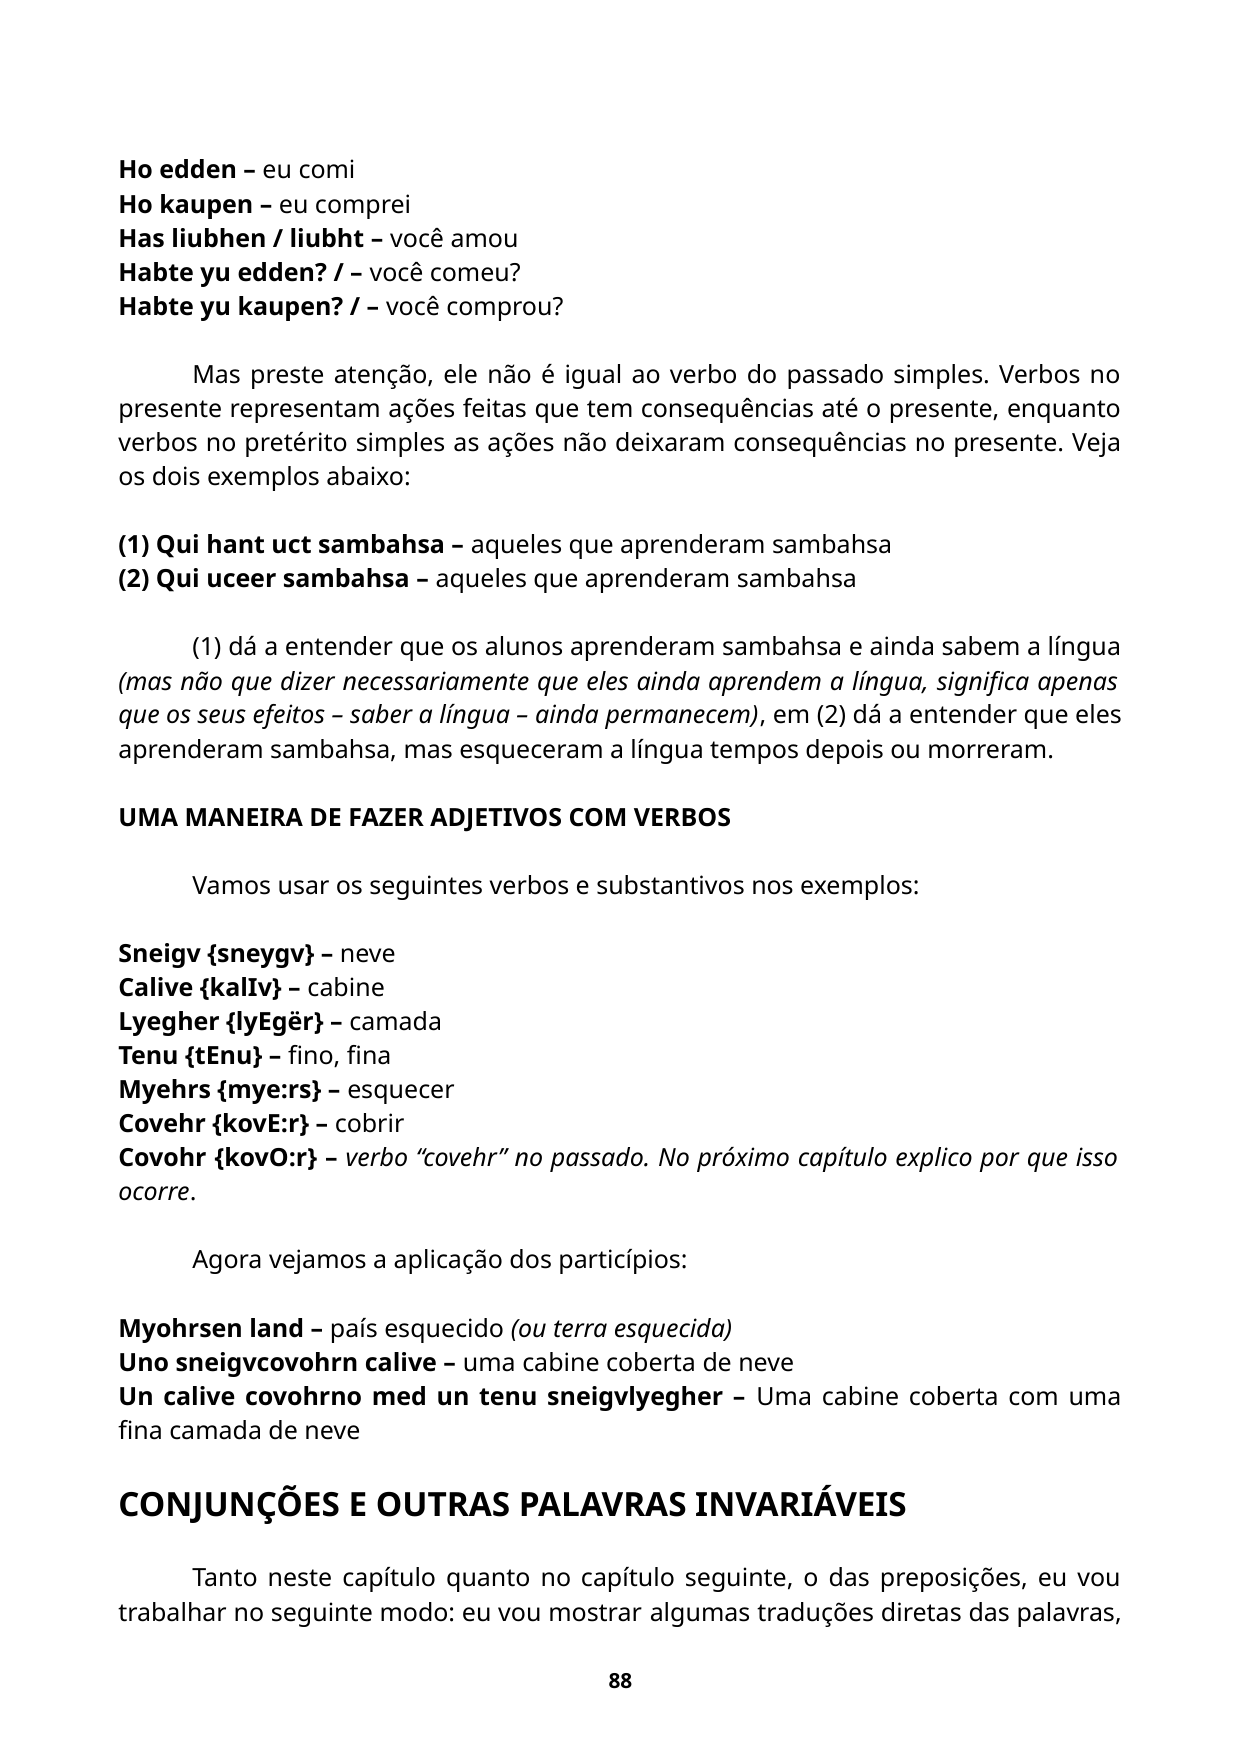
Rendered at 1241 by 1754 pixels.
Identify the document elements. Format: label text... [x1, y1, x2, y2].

text Covehr {kovE:r} – cobrir [118, 1106, 1122, 1140]
text Vamos usar os seguintes verbos e substantivos nos exemplos: [118, 867, 1122, 902]
text Calive {kalIv} – cabine [118, 970, 1122, 1004]
text (2) Qui uceer sambahsa – aqueles que aprenderam sambahsa [118, 561, 1122, 595]
text Sneigv {sneygv} – neve [118, 936, 1122, 970]
text Un calive covohrno med un tenu sneigvlyegher – Uma cabine coberta com uma fina camada de neve [118, 1378, 1122, 1447]
text Agora vejamos a aplicação dos particípios: [118, 1242, 1122, 1276]
text Ho edden – eu comi [118, 152, 1122, 186]
text Habte yu kaupen? / – você comprou? [118, 288, 1122, 322]
text Tenu {tEnu} – fino, fina [118, 1038, 1122, 1072]
text (1) Qui hant uct sambahsa – aqueles que aprenderam sambahsa [118, 527, 1122, 561]
text Uno sneigvcovohrn calive – uma cabine coberta de neve [118, 1344, 1122, 1378]
text Mas preste atenção, ele não é igual ao verbo do passado simples. Verbos no presente representam ações feitas que tem consequências até o presente, enquanto verbos no pretérito simples as ações não deixaram consequências no presente. Veja os dois exemplos abaixo: [118, 357, 1122, 493]
text Covohr {kovO:r} – verbo “covehr” no passado. No próximo capítulo explico por que isso ocorre. [118, 1140, 1122, 1208]
text Myohrsen land – país esquecido (ou terra esquecida) [118, 1310, 1122, 1344]
text Myehrs {mye:rs} – esquecer [118, 1072, 1122, 1106]
subtitle CONJUNÇÕES E OUTRAS PALAVRAS INVARIÁVEIS [118, 1481, 1122, 1526]
text Ho kaupen – eu comprei [118, 186, 1122, 220]
text Habte yu edden? / – você comeu? [118, 254, 1122, 288]
text Has liubhen / liubht – você amou [118, 220, 1122, 254]
text Lyegher {lyEgër} – camada [118, 1004, 1122, 1038]
text Tanto neste capítulo quanto no capítulo seguinte, o das preposições, eu vou trabalhar no seguinte modo: eu vou mostrar algumas traduções diretas das palavras, [118, 1560, 1122, 1628]
text (1) dá a entender que os alunos aprenderam sambahsa e ainda sabem a língua (mas não que dizer necessariamente que eles ainda aprendem a língua, significa apenas que os seus efeitos – saber a língua – ainda permanecem), em (2) dá a entender que eles aprenderam sambahsa, mas esqueceram a língua tempos depois ou morreram. [118, 629, 1122, 765]
subtitle UMA MANEIRA DE FAZER ADJETIVOS COM VERBOS [118, 799, 1122, 833]
